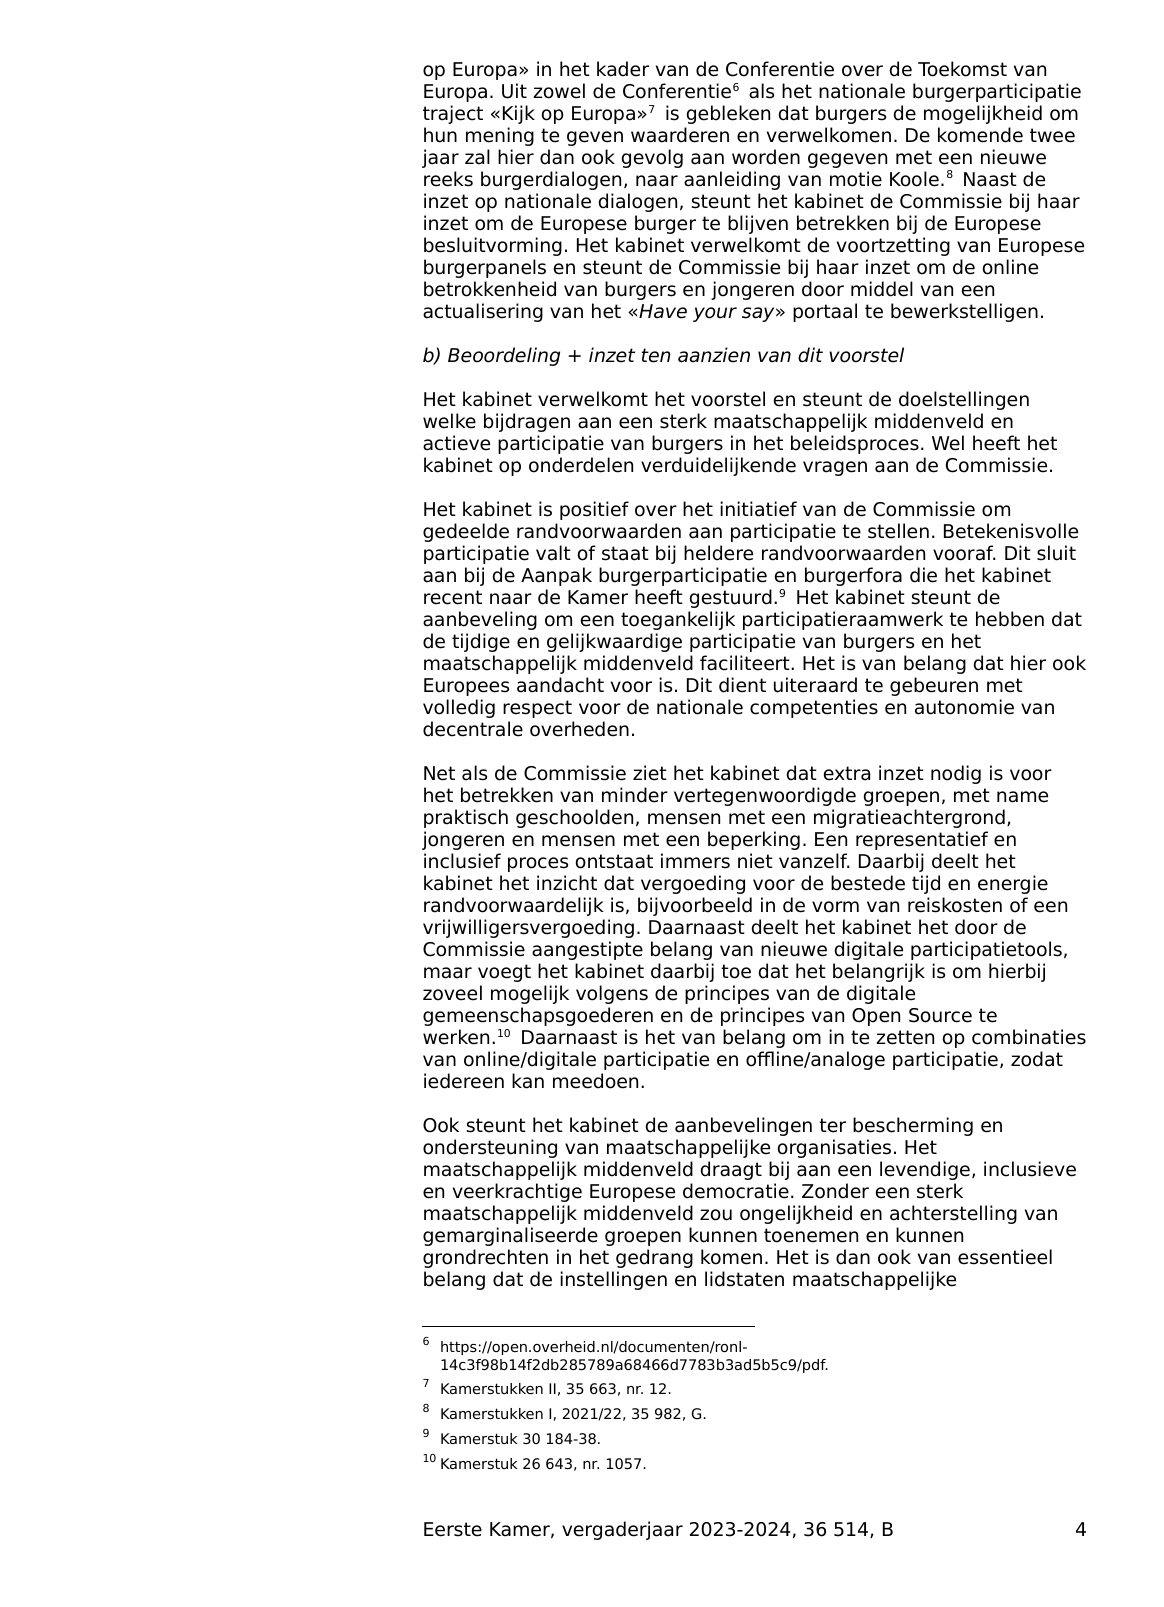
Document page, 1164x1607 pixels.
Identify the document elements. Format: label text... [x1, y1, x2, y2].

text op Europa» in het kader van de Conferentie over de Toekomst van Europa. Uit zowel de Conferentie als het nationale burgerparticipatie traject «Kijk op Europa» is gebleken dat burgers de mogelijkheid om hun mening te geven waarderen en verwelkomen. De komende twee jaar zal hier dan ook gevolg aan worden gegeven met een nieuwe reeks burgerdialogen, naar aanleiding van motie Koole. Naast de inzet op nationale dialogen, steunt het kabinet de Commissie bij haar inzet om de Europese burger te blijven betrekken bij de Europese besluitvorming. Het kabinet verwelkomt de voortzetting van Europese burgerpanels en steunt de Commissie bij haar inzet om de online betrokkenheid van burgers en jongeren door middel van een actualisering van het «Have your say» portaal te bewerkstelligen. [422, 59, 1087, 323]
text Het kabinet is positief over het initiatief van de Commissie om gedeelde randvoorwaarden aan participatie te stellen. Betekenisvolle participatie valt of staat bij heldere randvoorwaarden vooraf. Dit sluit aan bij de Aanpak burgerparticipatie en burgerfora die het kabinet recent naar de Kamer heeft gestuurd. Het kabinet steunt de aanbeveling om een toegankelijk participatieraamwerk te hebben dat de tijdige en gelijkwaardige participatie van burgers en het maatschappelijk middenveld faciliteert. Het is van belang dat hier ook Europees aandacht voor is. Dit dient uiteraard te gebeuren met volledig respect voor de nationale competenties en autonomie van decentrale overheden. [422, 499, 1087, 741]
text Kamerstuk 26 643, nr. 1057. [422, 1452, 1087, 1474]
text Net als de Commissie ziet het kabinet dat extra inzet nodig is voor het betrekken van minder vertegenwoordigde groepen, met name praktisch geschoolden, mensen met een migratieachtergrond, jongeren en mensen met een beperking. Een representatief en inclusief proces ontstaat immers niet vanzelf. Daarbij deelt het kabinet het inzicht dat vergoeding voor de bestede tijd en energie randvoorwaardelijk is, bijvoorbeeld in de vorm van reiskosten of een vrijwilligersvergoeding. Daarnaast deelt het kabinet het door de Commissie aangestipte belang van nieuwe digitale participatietools, maar voegt het kabinet daarbij toe dat het belangrijk is om hierbij zoveel mogelijk volgens de principes van de digitale gemeenschapsgoederen en de principes van Open Source te werken. Daarnaast is het van belang om in te zetten op combinaties van online/digitale participatie en offline/analoge participatie, zodat iedereen kan meedoen. [422, 763, 1087, 1093]
text https://open.overheid.nl/documenten/ronl-14c3f98b14f2db285789a68466d7783b3ad5b5c9/pdf. [422, 1335, 1087, 1374]
text Kamerstukken II, 35 663, nr. 12. [422, 1377, 1087, 1399]
text Ook steunt het kabinet de aanbevelingen ter bescherming en ondersteuning van maatschappelijke organisaties. Het maatschappelijk middenveld draagt bij aan een levendige, inclusieve en veerkrachtige Europese democratie. Zonder een sterk maatschappelijk middenveld zou ongelijkheid en achterstelling van gemarginaliseerde groepen kunnen toenemen en kunnen grondrechten in het gedrang komen. Het is dan ook van essentieel belang dat de instellingen en lidstaten maatschappelijke [422, 1115, 1087, 1291]
text Kamerstukken I, 2021/22, 35 982, G. [422, 1402, 1087, 1424]
subtitle b) Beoordeling + inzet ten aanzien van dit voorstel [422, 345, 1087, 367]
text Kamerstuk 30 184-38. [422, 1427, 1087, 1449]
text Het kabinet verwelkomt het voorstel en steunt de doelstellingen welke bijdragen aan een sterk maatschappelijk middenveld en actieve participatie van burgers in het beleidsproces. Wel heeft het kabinet op onderdelen verduidelijkende vragen aan de Commissie. [422, 389, 1087, 477]
